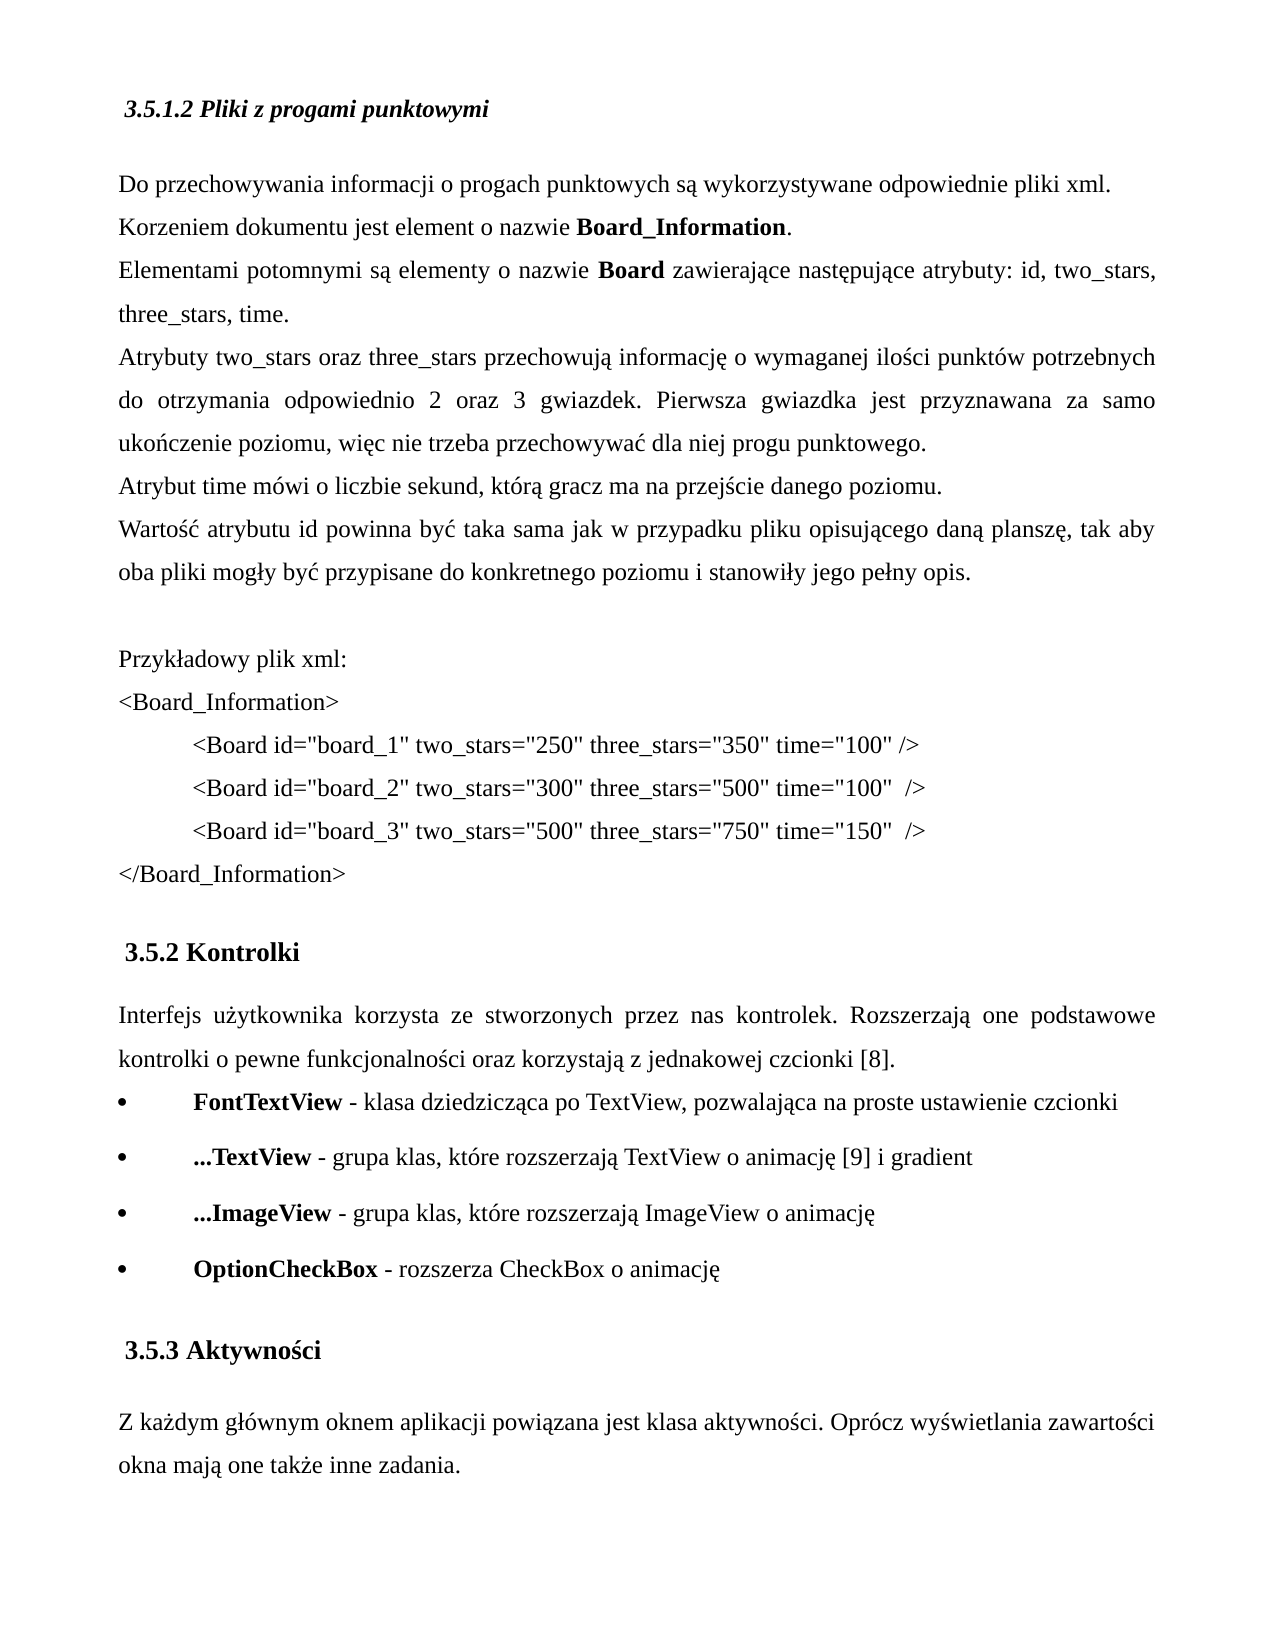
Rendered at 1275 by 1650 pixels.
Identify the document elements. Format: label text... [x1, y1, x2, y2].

subtitle Pliki z progami punktowymi [118, 94, 1157, 123]
list FontTextView - klasa dziedzicząca po TextView, pozwalająca na proste ustawienie czcionki [118, 1087, 1157, 1116]
list ...ImageView - grupa klas, które rozszerzają ImageView o animację [118, 1198, 1157, 1227]
text <Board id="board_1" two_stars="250" three_stars="350" time="100" /> [118, 730, 1157, 759]
text </Board_Information> [118, 859, 1157, 888]
text Przykładowy plik xml: [118, 644, 1157, 672]
subtitle Kontrolki [118, 936, 1157, 967]
text Elementami potomnymi są elementy o nazwie Board zawierające następujące atrybuty: id, two_stars, three_stars, time. [118, 256, 1157, 327]
list ...TextView - grupa klas, które rozszerzają TextView o animację [9] i gradient [118, 1142, 1157, 1171]
text Atrybut time mówi o liczbie sekund, którą gracz ma na przejście danego poziomu. [118, 471, 1157, 500]
list OptionCheckBox - rozszerza CheckBox o animację [118, 1254, 1157, 1282]
text Wartość atrybutu id powinna być taka sama jak w przypadku pliku opisującego daną planszę, tak aby oba pliki mogły być przypisane do konkretnego poziomu i stanowiły jego pełny opis. [118, 514, 1157, 586]
text Korzeniem dokumentu jest element o nazwie Board_Information. [118, 212, 1157, 241]
text Atrybuty two_stars oraz three_stars przechowują informację o wymaganej ilości punktów potrzebnych do otrzymania odpowiednio 2 oraz 3 gwiazdek. Pierwsza gwiazdka jest przyznawana za samo ukończenie poziomu, więc nie trzeba przechowywać dla niej progu punktowego. [118, 342, 1157, 457]
text Interfejs użytkownika korzysta ze stworzonych przez nas kontrolek. Rozszerzają one podstawowe kontrolki o pewne funkcjonalności oraz korzystają z jednakowej czcionki [8]. [118, 1001, 1157, 1072]
subtitle Aktywności [118, 1334, 1157, 1366]
text <Board id="board_3" two_stars="500" three_stars="750" time="150" /> [118, 816, 1157, 845]
text <Board id="board_2" two_stars="300" three_stars="500" time="100" /> [118, 773, 1157, 802]
text <Board_Information> [118, 687, 1157, 716]
text Do przechowywania informacji o progach punktowych są wykorzystywane odpowiednie pliki xml. [118, 169, 1157, 198]
text Z każdym głównym oknem aplikacji powiązana jest klasa aktywności. Oprócz wyświetlania zawartości okna mają one także inne zadania. [118, 1407, 1157, 1479]
